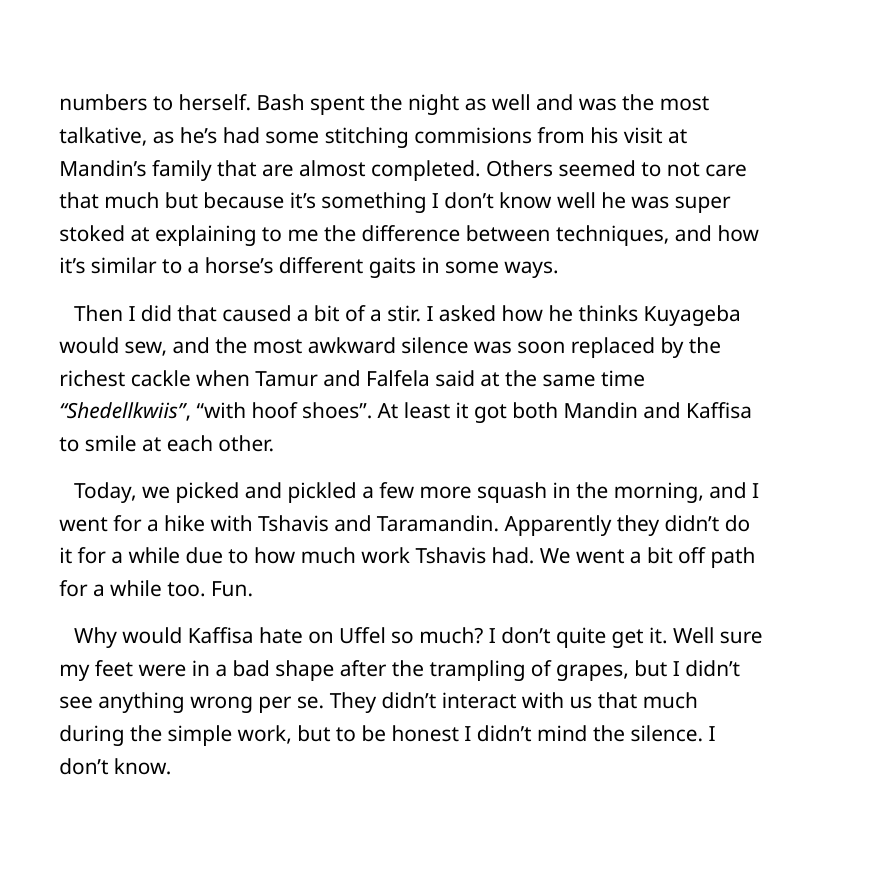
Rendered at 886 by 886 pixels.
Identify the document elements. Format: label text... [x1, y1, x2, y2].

text Why would Kaffisa hate on Uffel so much? I don’t quite get it. Well sure my feet were in a bad shape after the trampling of grapes, but I didn’t see anything wrong per se. They didn’t interact with us that much during the simple work, but to be honest I didn’t mind the silence. I don’t know. [59, 621, 768, 780]
text Then I did that caused a bit of a stir. I asked how he thinks Kuyageba would sew, and the most awkward silence was soon replaced by the richest cackle when Tamur and Falfela said at the same time “Shedellkwiis”, “with hoof shoes”. At least it got both Mandin and Kaffisa to smile at each other. [59, 299, 768, 458]
text Today, we picked and pickled a few more squash in the morning, and I went for a hike with Tshavis and Taramandin. Apparently they didn’t do it for a while due to how much work Tshavis had. We went a bit off path for a while too. Fun. [59, 476, 768, 603]
text numbers to herself. Bash spent the night as well and was the most talkative, as he’s had some stitching commisions from his visit at Mandin’s family that are almost completed. Others seemed to not care that much but because it’s something I don’t know well he was super stoked at explaining to me the difference between techniques, and how it’s similar to a horse’s different gaits in some ways. [59, 88, 768, 280]
